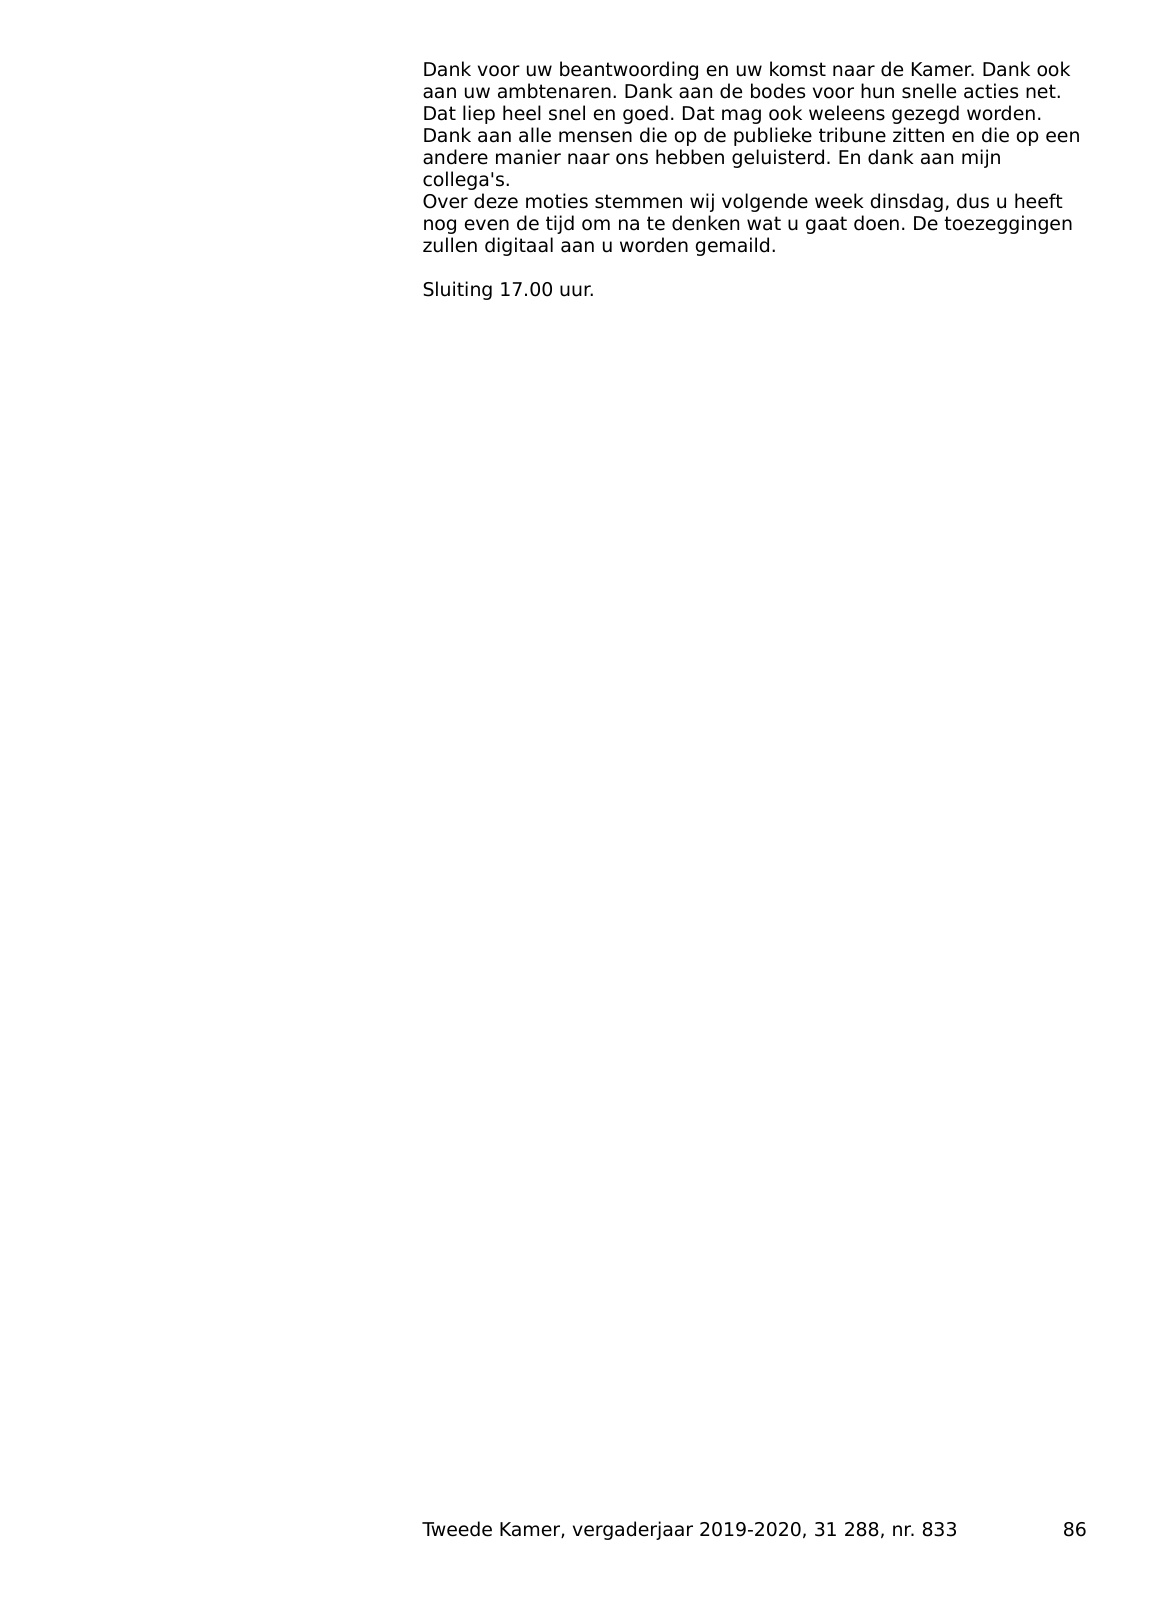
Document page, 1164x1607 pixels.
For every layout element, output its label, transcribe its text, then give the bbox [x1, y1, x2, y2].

text Sluiting 17.00 uur. [422, 279, 1087, 301]
text Dank voor uw beantwoording en uw komst naar de Kamer. Dank ook aan uw ambtenaren. Dank aan de bodes voor hun snelle acties net. Dat liep heel snel en goed. Dat mag ook weleens gezegd worden. Dank aan alle mensen die op de publieke tribune zitten en die op een andere manier naar ons hebben geluisterd. En dank aan mijn collega's. [422, 59, 1087, 191]
text Over deze moties stemmen wij volgende week dinsdag, dus u heeft nog even de tijd om na te denken wat u gaat doen. De toezeggingen zullen digitaal aan u worden gemaild. [422, 191, 1087, 257]
